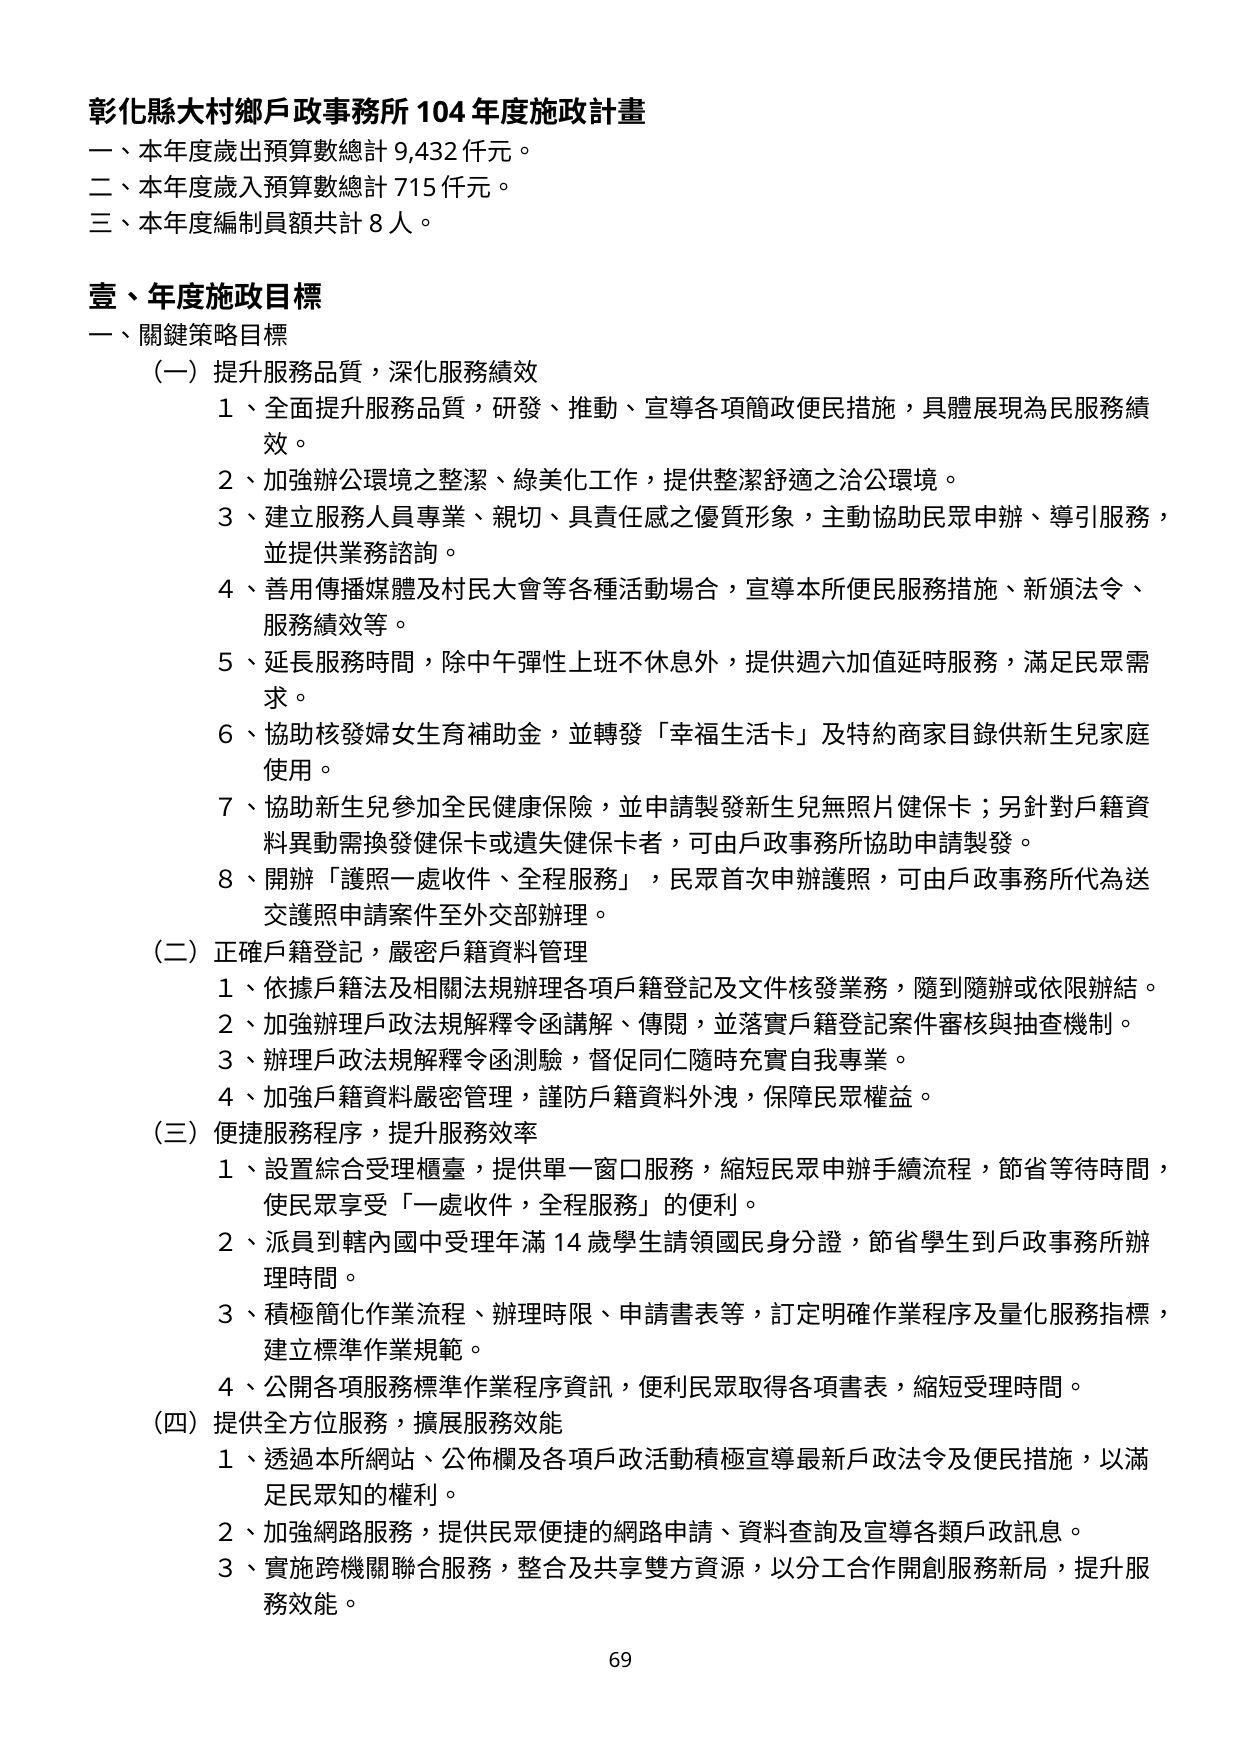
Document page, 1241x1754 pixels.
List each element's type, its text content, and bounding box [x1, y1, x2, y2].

text ４、善用傳播媒體及村民大會等各種活動場合，宣導本所便民服務措施、新頒法令、服務績效等。 [214, 569, 1152, 642]
text １、設置綜合受理櫃臺，提供單一窗口服務，縮短民眾申辦手續流程，節省等待時間，使民眾享受「一處收件，全程服務」的便利。 [214, 1149, 1152, 1222]
text ４、公開各項服務標準作業程序資訊，便利民眾取得各項書表，縮短受理時間。 [214, 1367, 1152, 1403]
text ３、實施跨機關聯合服務，整合及共享雙方資源，以分工合作開創服務新局，提升服務效能。 [214, 1548, 1152, 1621]
text 三、本年度編制員額共計8人。 [89, 203, 1152, 240]
text （二）正確戶籍登記，嚴密戶籍資料管理 [139, 932, 1152, 968]
text 一、關鍵策略目標 [89, 316, 1152, 352]
text ２、加強網路服務，提供民眾便捷的網路申請、資料查詢及宣導各類戶政訊息。 [214, 1512, 1152, 1548]
text ８、開辦「護照一處收件、全程服務」，民眾首次申辦護照，可由戶政事務所代為送交護照申請案件至外交部辦理。 [214, 859, 1152, 932]
text ３、辦理戶政法規解釋令函測驗，督促同仁隨時充實自我專業。 [214, 1041, 1152, 1077]
text ３、建立服務人員專業、親切、具責任感之優質形象，主動協助民眾申辦、導引服務，並提供業務諮詢。 [214, 497, 1152, 569]
text １、依據戶籍法及相關法規辦理各項戶籍登記及文件核發業務，隨到隨辦或依限辦結。 [214, 968, 1152, 1004]
text ５、延長服務時間，除中午彈性上班不休息外，提供週六加值延時服務，滿足民眾需求。 [214, 642, 1152, 714]
text ４、加強戶籍資料嚴密管理，謹防戶籍資料外洩，保障民眾權益。 [214, 1077, 1152, 1113]
text ６、協助核發婦女生育補助金，並轉發「幸福生活卡」及特約商家目錄供新生兒家庭使用。 [214, 714, 1152, 787]
text ２、加強辦公環境之整潔、綠美化工作，提供整潔舒適之洽公環境。 [214, 461, 1152, 497]
text ２、加強辦理戶政法規解釋令函講解、傳閱，並落實戶籍登記案件審核與抽查機制。 [214, 1004, 1152, 1041]
text （四）提供全方位服務，擴展服務效能 [139, 1403, 1152, 1439]
text 彰化縣大村鄉戶政事務所104年度施政計畫 [89, 89, 1152, 131]
text （三）便捷服務程序，提升服務效率 [139, 1113, 1152, 1149]
text １、全面提升服務品質，研發、推動、宣導各項簡政便民措施，具體展現為民服務績效。 [214, 388, 1152, 461]
text （一）提升服務品質，深化服務績效 [139, 352, 1152, 388]
text 二、本年度歲入預算數總計715仟元。 [89, 167, 1152, 203]
text ７、協助新生兒參加全民健康保險，並申請製發新生兒無照片健保卡；另針對戶籍資料異動需換發健保卡或遺失健保卡者，可由戶政事務所協助申請製發。 [214, 787, 1152, 859]
text １、透過本所網站、公佈欄及各項戶政活動積極宣導最新戶政法令及便民措施，以滿足民眾知的權利。 [214, 1439, 1152, 1512]
text ２、派員到轄內國中受理年滿14歲學生請領國民身分證，節省學生到戶政事務所辦理時間。 [214, 1222, 1152, 1294]
text 一、本年度歲出預算數總計9,432仟元。 [89, 131, 1152, 167]
text 壹、年度施政目標 [89, 274, 1152, 316]
text ３、積極簡化作業流程、辦理時限、申請書表等，訂定明確作業程序及量化服務指標，建立標準作業規範。 [214, 1294, 1152, 1367]
